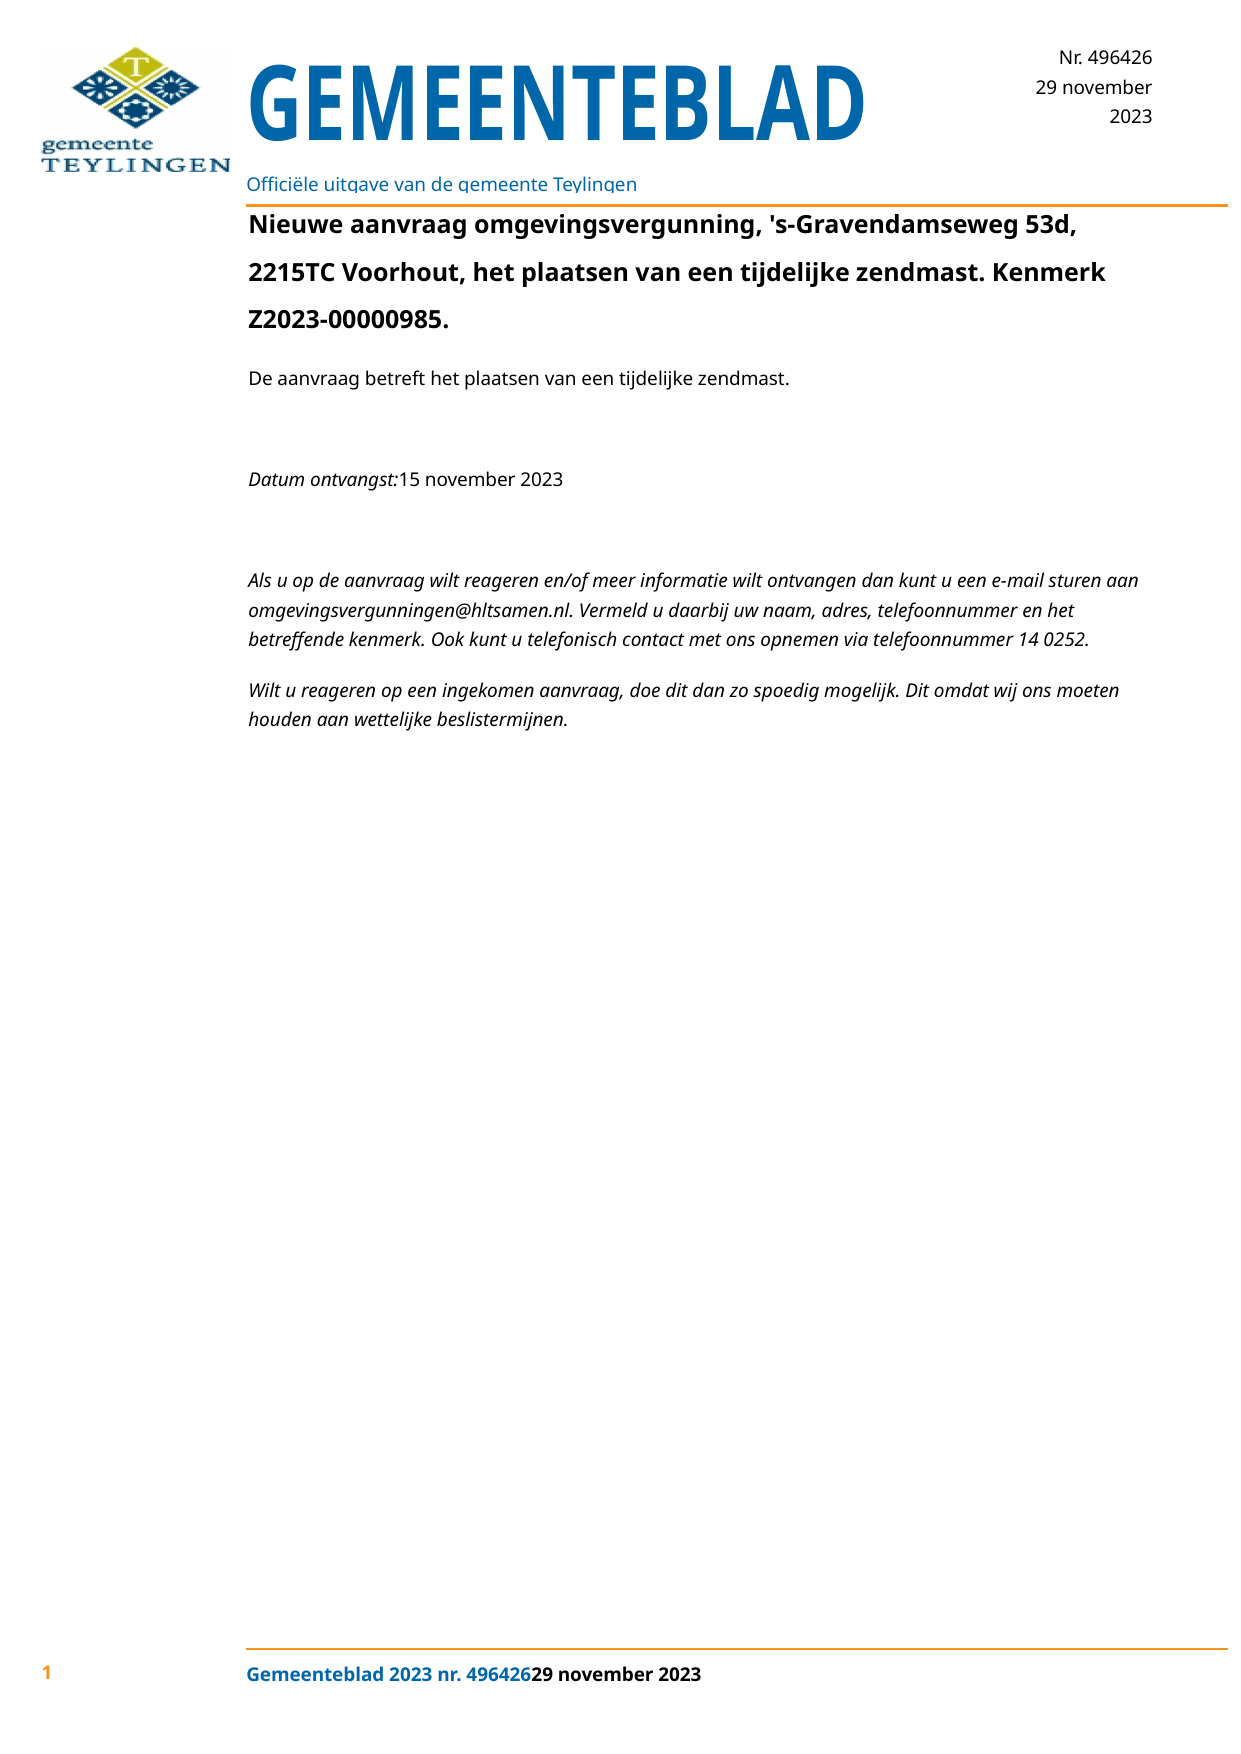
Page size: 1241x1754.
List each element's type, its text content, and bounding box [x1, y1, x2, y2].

text De aanvraag betreft het plaatsen van een tijdelijke zendmast. [248, 366, 1152, 391]
text Nieuwe aanvraag omgevingsvergunning, 's-Gravendamseweg 53d, 2215TC Voorhout, het plaatsen van een tijdelijke zendmast. Kenmerk Z2023-00000985. [248, 207, 1152, 336]
text Als u op de aanvraag wilt reageren en/of meer informatie wilt ontvangen dan kunt u een e-mail sturen aan omgevingsvergunningen@hltsamen.nl. Vermeld u daarbij uw naam, adres, telefoonnummer en het betreffende kenmerk. Ook kunt u telefonisch contact met ons opnemen via telefoonnummer 14 0252. [248, 567, 1152, 652]
picture [41, 47, 231, 172]
text Wilt u reageren op een ingekomen aanvraag, doe dit dan zo spoedig mogelijk. Dit omdat wij ons moeten houden aan wettelijke beslistermijnen. [248, 677, 1152, 732]
text Datum ontvangst:15 november 2023 [248, 466, 1152, 492]
